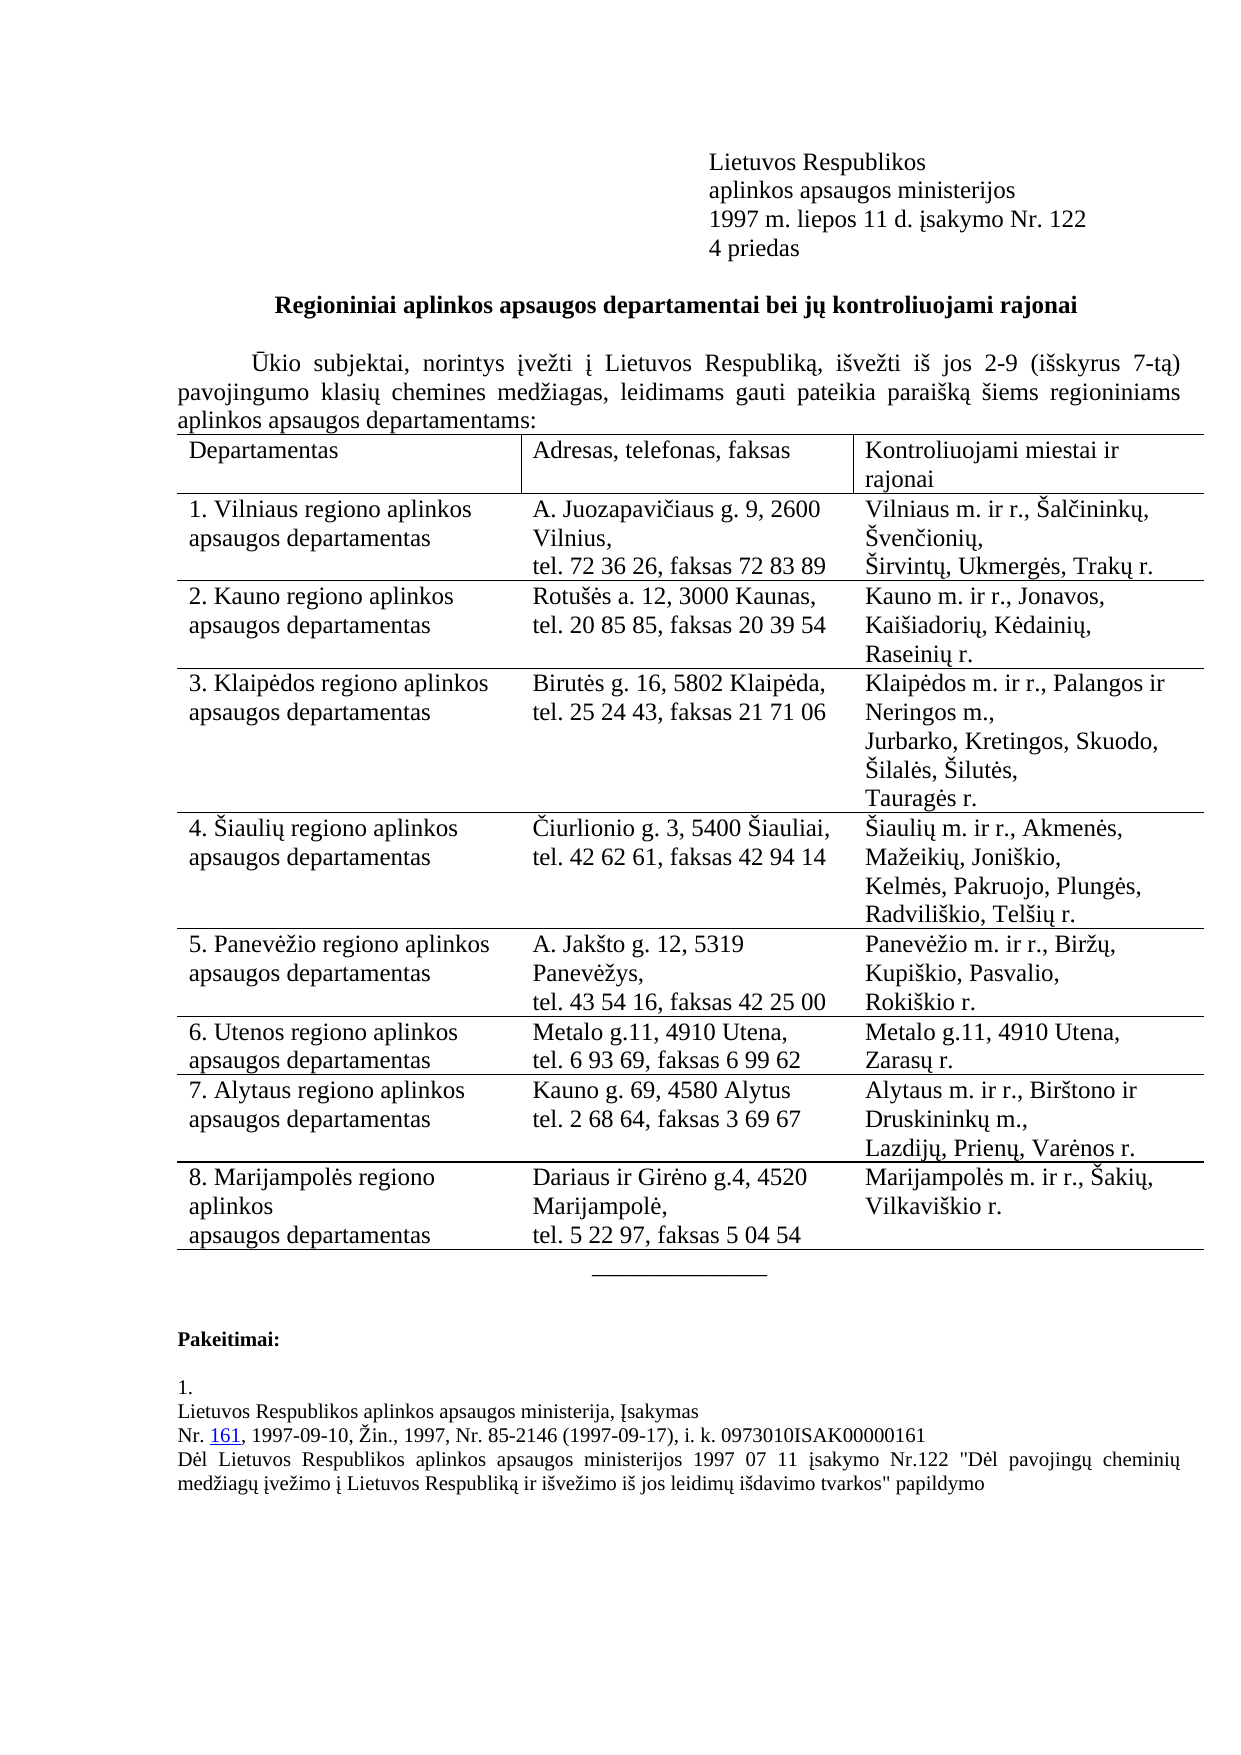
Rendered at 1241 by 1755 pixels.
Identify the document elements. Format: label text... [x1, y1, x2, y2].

table_cell tel. 6 93 69, faksas 6 99 62 [521, 1045, 853, 1074]
table_cell Kelmės, Pakruojo, Plungės, Radviliškio, Telšių r. [854, 871, 1204, 928]
table_cell tel. 72 36 26, faksas 72 83 89 [521, 551, 853, 580]
table_cell [177, 1133, 521, 1161]
table_cell [854, 1220, 1204, 1249]
text aplinkos apsaugos ministerijos [177, 176, 1181, 204]
table_header Departamentas [177, 435, 521, 493]
table_cell 7. Alytaus regiono aplinkos apsaugos departamentas [177, 1075, 521, 1133]
table_cell A. Juozapavičiaus g. 9, 2600 Vilnius, [521, 494, 853, 551]
table_cell [521, 1133, 853, 1161]
text 1. [177, 1375, 1181, 1399]
table_cell 2. Kauno regiono aplinkos apsaugos departamentas [177, 581, 521, 639]
table_cell Vilniaus m. ir r., Šalčininkų, Švenčionių, [854, 494, 1204, 551]
table_cell Jurbarko, Kretingos, Skuodo, Šilalės, Šilutės, [854, 726, 1204, 783]
table_cell Rotušės a. 12, 3000 Kaunas, tel. 20 85 85, faksas 20 39 54 [521, 581, 853, 639]
table_cell [521, 784, 853, 812]
table_cell 8. Marijampolės regiono aplinkos [177, 1163, 521, 1220]
table_cell Marijampolės m. ir r., Šakių, Vilkaviškio r. [854, 1163, 1204, 1220]
table_cell Širvintų, Ukmergės, Trakų r. [854, 551, 1204, 580]
text ______________ [177, 1250, 1181, 1278]
table_cell [177, 784, 521, 812]
table_cell apsaugos departamentas [177, 1045, 521, 1074]
table_cell 3. Klaipėdos regiono aplinkos apsaugos departamentas [177, 669, 521, 726]
table_cell tel. 43 54 16, faksas 42 25 00 [521, 987, 853, 1016]
table_cell Lazdijų, Prienų, Varėnos r. [854, 1133, 1204, 1161]
table_cell Kauno g. 69, 4580 Alytus tel. 2 68 64, faksas 3 69 67 [521, 1075, 853, 1133]
table_cell [177, 987, 521, 1016]
table_cell 1. Vilniaus regiono aplinkos apsaugos departamentas [177, 494, 521, 551]
table_cell Metalo g.11, 4910 Utena, [521, 1017, 853, 1045]
table_header Adresas, telefonas, faksas [522, 435, 853, 493]
table_cell A. Jakšto g. 12, 5319 Panevėžys, [521, 929, 853, 987]
table_cell apsaugos departamentas [177, 1220, 521, 1249]
text 4 priedas [177, 233, 1181, 262]
table_cell Rokiškio r. [854, 987, 1204, 1016]
table_cell tel. 5 22 97, faksas 5 04 54 [521, 1220, 853, 1249]
table_header Kontroliuojami miestai ir rajonai [854, 435, 1204, 493]
text Lietuvos Respublikos [177, 147, 1181, 176]
table_cell 4. Šiaulių regiono aplinkos apsaugos departamentas [177, 813, 521, 871]
table_cell [521, 871, 853, 928]
text Lietuvos Respublikos aplinkos apsaugos ministerija, Įsakymas [177, 1399, 1181, 1423]
table_cell Birutės g. 16, 5802 Klaipėda, tel. 25 24 43, faksas 21 71 06 [521, 669, 853, 726]
table_cell [177, 551, 521, 580]
text Ūkio subjektai, norintys įvežti į Lietuvos Respubliką, išvežti iš jos 2-9 (išskyrus 7-tą) pavojingumo klasių chemines medžiagas, leidimams gauti pateikia paraišką šiems regioniniams aplinkos apsaugos departamentams: [177, 348, 1181, 434]
table_cell [521, 726, 853, 783]
table_cell 6. Utenos regiono aplinkos [177, 1017, 521, 1045]
table_cell Raseinių r. [854, 639, 1204, 667]
text Nr. 161, 1997-09-10, Žin., 1997, Nr. 85-2146 (1997-09-17), i. k. 0973010ISAK00000161 [177, 1423, 1181, 1447]
text Pakeitimai: [177, 1327, 1181, 1351]
table_cell [177, 726, 521, 783]
table_cell Alytaus m. ir r., Birštono ir Druskininkų m., [854, 1075, 1204, 1133]
table_cell [521, 639, 853, 667]
text Dėl Lietuvos Respublikos aplinkos apsaugos ministerijos 1997 07 11 įsakymo Nr.122 "Dėl pavojingų cheminių medžiagų įvežimo į Lietuvos Respubliką ir išvežimo iš jos leidimų išdavimo tvarkos" papildymo [177, 1447, 1181, 1495]
table_cell Metalo g.11, 4910 Utena, [854, 1017, 1204, 1045]
table_cell Šiaulių m. ir r., Akmenės, Mažeikių, Joniškio, [854, 813, 1204, 871]
text 1997 m. liepos 11 d. įsakymo Nr. 122 [177, 204, 1181, 233]
text Regioniniai aplinkos apsaugos departamentai bei jų kontroliuojami rajonai [177, 291, 1181, 319]
table_cell [177, 871, 521, 928]
table_cell Zarasų r. [854, 1045, 1204, 1074]
table_cell Panevėžio m. ir r., Biržų, Kupiškio, Pasvalio, [854, 929, 1204, 987]
table_cell Tauragės r. [854, 784, 1204, 812]
table_cell [177, 639, 521, 667]
table_cell Čiurlionio g. 3, 5400 Šiauliai, tel. 42 62 61, faksas 42 94 14 [521, 813, 853, 871]
table_cell 5. Panevėžio regiono aplinkos apsaugos departamentas [177, 929, 521, 987]
table_cell Kauno m. ir r., Jonavos, Kaišiadorių, Kėdainių, [854, 581, 1204, 639]
table_cell Klaipėdos m. ir r., Palangos ir Neringos m., [854, 669, 1204, 726]
table_cell Dariaus ir Girėno g.4, 4520 Marijampolė, [521, 1163, 853, 1220]
